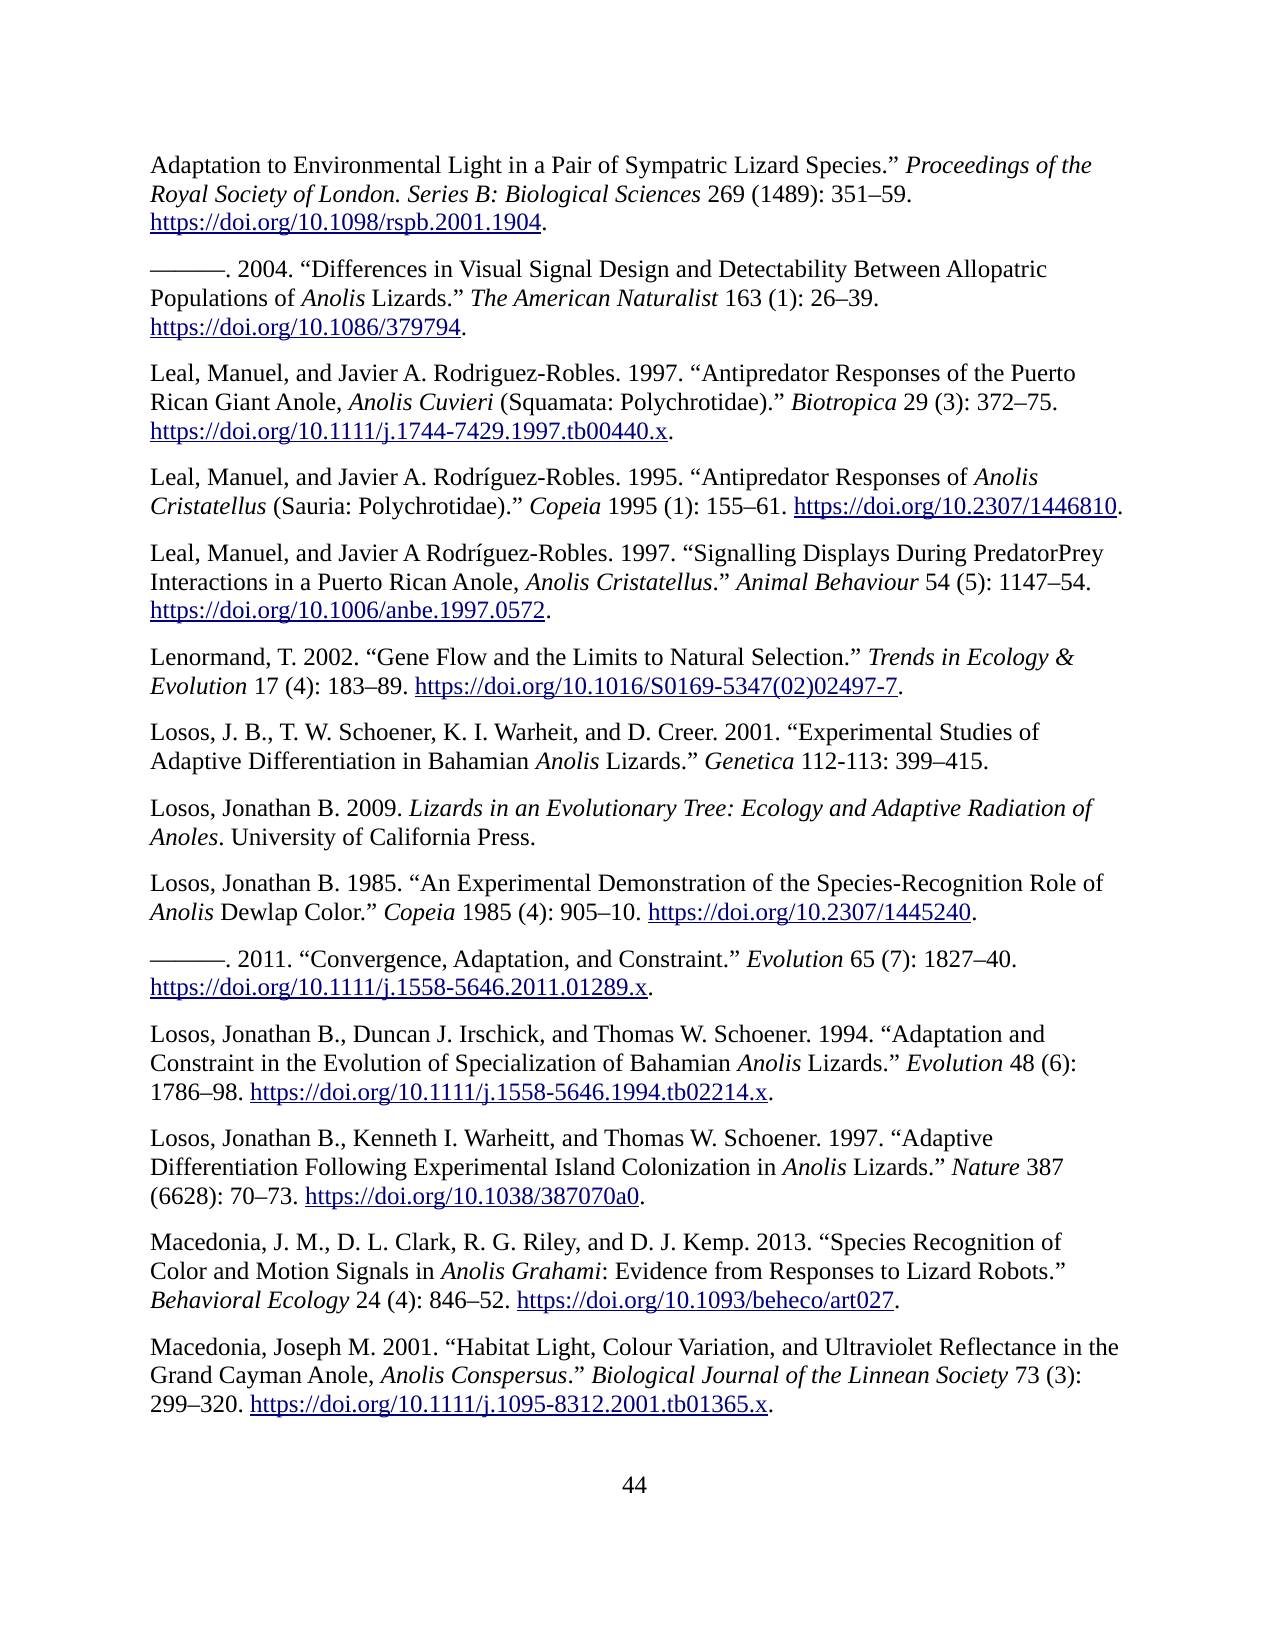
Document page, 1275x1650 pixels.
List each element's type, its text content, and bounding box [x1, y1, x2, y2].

text Losos, Jonathan B., Duncan J. Irschick, and Thomas W. Schoener. 1994. “Adaptation and Constraint in the Evolution of Specialization of Bahamian Anolis Lizards.” Evolution 48 (6): 1786–98. https://doi.org/10.1111/j.1558-5646.1994.tb02214.x. [150, 1019, 1125, 1105]
text Leal, Manuel, and Javier A Rodríguez-Robles. 1997. “Signalling Displays During PredatorPrey Interactions in a Puerto Rican Anole, Anolis Cristatellus.” Animal Behaviour 54 (5): 1147–54. https://doi.org/10.1006/anbe.1997.0572. [150, 538, 1125, 624]
text Leal, Manuel, and Javier A. Rodriguez-Robles. 1997. “Antipredator Responses of the Puerto Rican Giant Anole, Anolis Cuvieri (Squamata: Polychrotidae).” Biotropica 29 (3): 372–75. https://doi.org/10.1111/j.1744-7429.1997.tb00440.x. [150, 358, 1125, 444]
text Losos, Jonathan B. 2009. Lizards in an Evolutionary Tree: Ecology and Adaptive Radiation of Anoles. University of California Press. [150, 793, 1125, 850]
text Leal, Manuel, and Javier A. Rodríguez-Robles. 1995. “Antipredator Responses of Anolis Cristatellus (Sauria: Polychrotidae).” Copeia 1995 (1): 155–61. https://doi.org/10.2307/1446810. [150, 462, 1125, 520]
text Losos, J. B., T. W. Schoener, K. I. Warheit, and D. Creer. 2001. “Experimental Studies of Adaptive Differentiation in Bahamian Anolis Lizards.” Genetica 112-113: 399–415. [150, 717, 1125, 775]
text Losos, Jonathan B. 1985. “An Experimental Demonstration of the Species-Recognition Role of Anolis Dewlap Color.” Copeia 1985 (4): 905–10. https://doi.org/10.2307/1445240. [150, 868, 1125, 926]
text ———. 2011. “Convergence, Adaptation, and Constraint.” Evolution 65 (7): 1827–40. https://doi.org/10.1111/j.1558-5646.2011.01289.x. [150, 944, 1125, 1001]
text Losos, Jonathan B., Kenneth I. Warheitt, and Thomas W. Schoener. 1997. “Adaptive Differentiation Following Experimental Island Colonization in Anolis Lizards.” Nature 387 (6628): 70–73. https://doi.org/10.1038/387070a0. [150, 1123, 1125, 1209]
text Adaptation to Environmental Light in a Pair of Sympatric Lizard Species.” Proceedings of the Royal Society of London. Series B: Biological Sciences 269 (1489): 351–59. https://doi.org/10.1098/rspb.2001.1904. [150, 150, 1125, 236]
text Macedonia, Joseph M. 2001. “Habitat Light, Colour Variation, and Ultraviolet Reflectance in the Grand Cayman Anole, Anolis Conspersus.” Biological Journal of the Linnean Society 73 (3): 299–320. https://doi.org/10.1111/j.1095-8312.2001.tb01365.x. [150, 1332, 1125, 1418]
text Macedonia, J. M., D. L. Clark, R. G. Riley, and D. J. Kemp. 2013. “Species Recognition of Color and Motion Signals in Anolis Grahami: Evidence from Responses to Lizard Robots.” Behavioral Ecology 24 (4): 846–52. https://doi.org/10.1093/beheco/art027. [150, 1227, 1125, 1314]
text ———. 2004. “Differences in Visual Signal Design and Detectability Between Allopatric Populations of Anolis Lizards.” The American Naturalist 163 (1): 26–39. https://doi.org/10.1086/379794. [150, 254, 1125, 340]
text Lenormand, T. 2002. “Gene Flow and the Limits to Natural Selection.” Trends in Ecology & Evolution 17 (4): 183–89. https://doi.org/10.1016/S0169-5347(02)02497-7. [150, 642, 1125, 699]
